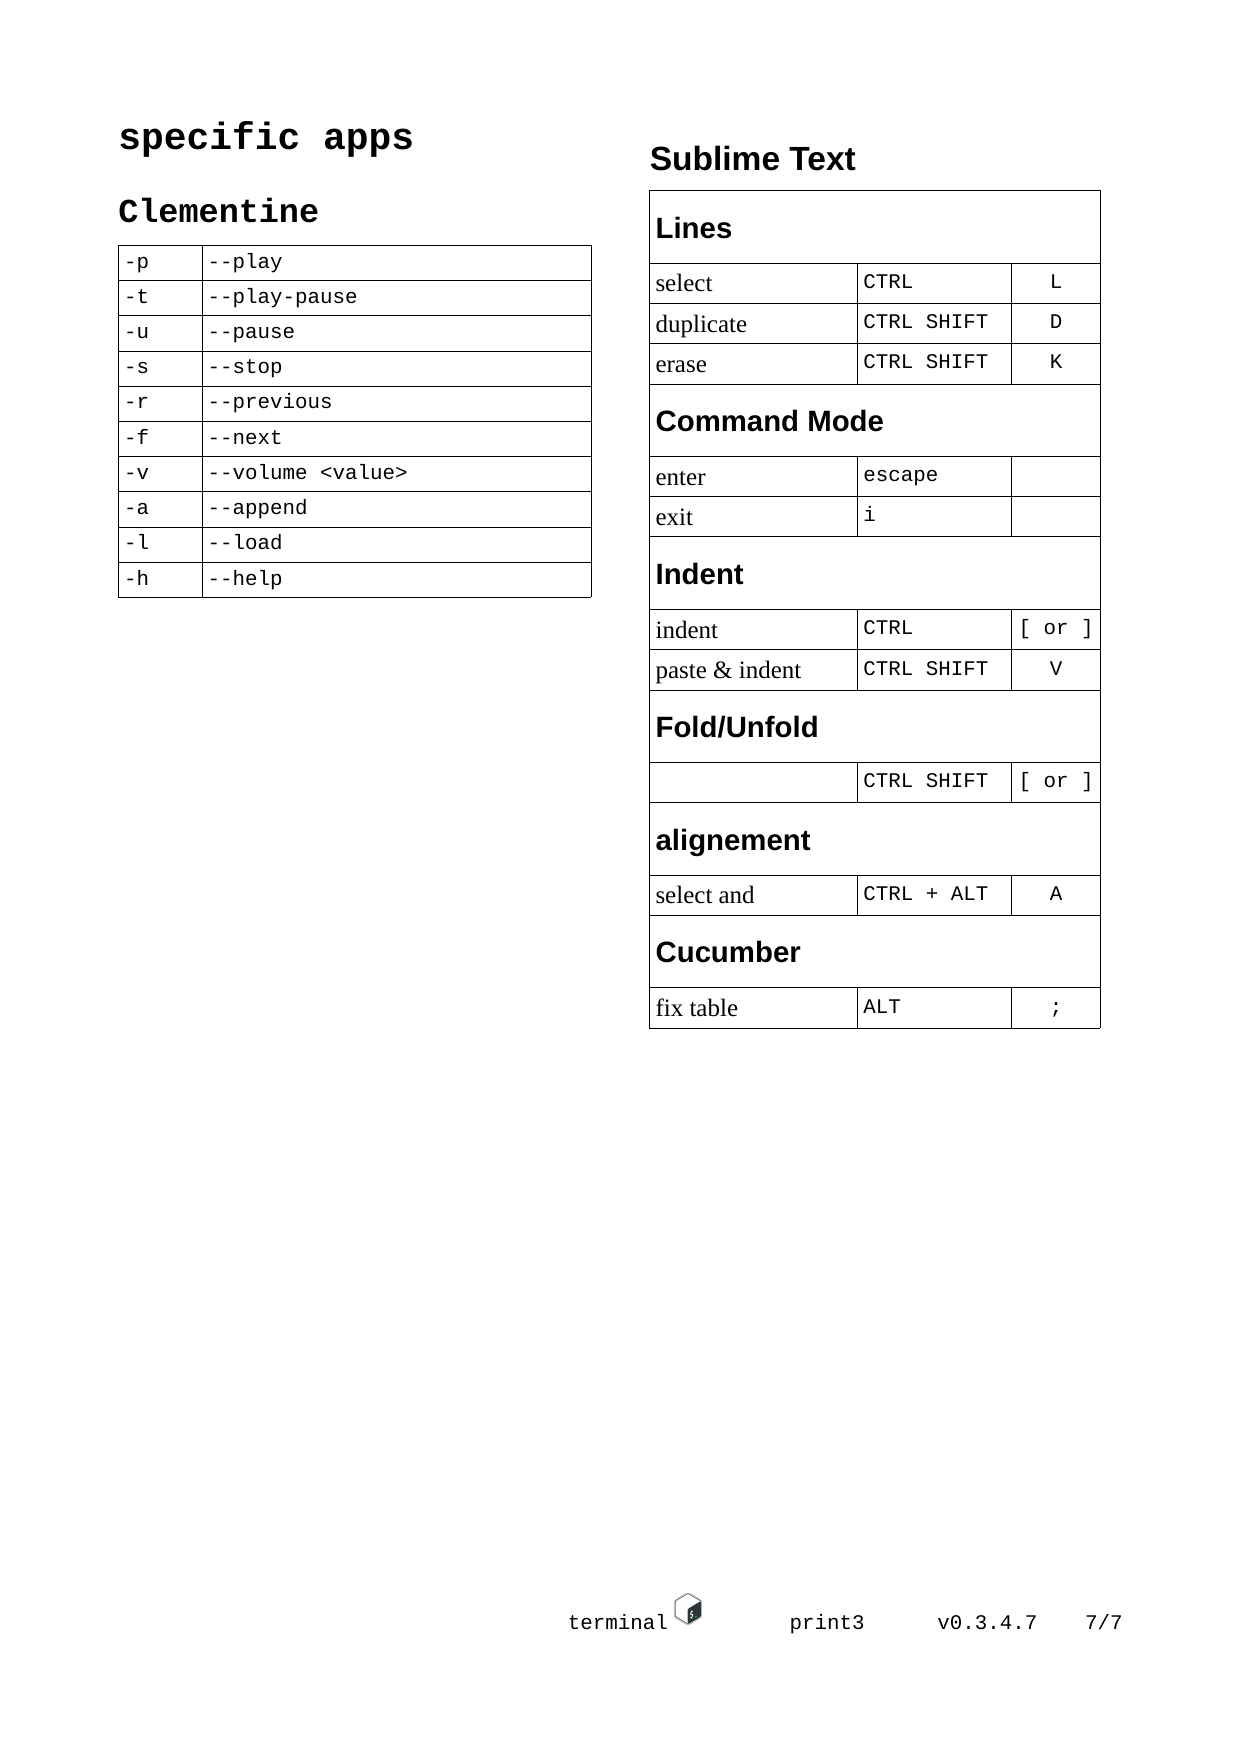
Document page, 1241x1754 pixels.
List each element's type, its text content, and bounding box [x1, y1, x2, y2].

subtitle specific apps [118, 118, 591, 161]
table_cell CTRL SHIFT [858, 344, 1011, 383]
table_cell --previous [203, 387, 591, 421]
table_cell L [1012, 264, 1100, 303]
table_cell -s [119, 352, 202, 386]
table_cell indent [650, 610, 857, 649]
table_cell Command Mode [650, 385, 1100, 456]
table_cell D [1012, 304, 1100, 343]
table_header Lines [650, 191, 1100, 262]
table_cell -u [119, 316, 202, 351]
table_cell CTRL [858, 264, 1011, 303]
table_cell ; [1012, 988, 1100, 1028]
table_cell [ or ] [1012, 763, 1100, 802]
table_cell [1012, 457, 1100, 496]
table_cell ALT [858, 988, 1011, 1028]
table_cell CTRL + ALT [858, 876, 1011, 915]
table_cell --stop [203, 352, 591, 386]
table_header --play [203, 246, 591, 280]
table_cell select and [650, 876, 857, 915]
table_cell -r [119, 387, 202, 421]
table_cell --append [203, 492, 591, 527]
table_cell -t [119, 281, 202, 315]
table_cell enter [650, 457, 857, 496]
table_cell CTRL SHIFT [858, 304, 1011, 343]
table_cell paste & indent [650, 650, 857, 689]
table_cell --pause [203, 316, 591, 351]
table_cell i [858, 497, 1011, 536]
table_cell escape [858, 457, 1011, 496]
table_cell --play-pause [203, 281, 591, 315]
table_cell [1012, 497, 1100, 536]
table_cell CTRL SHIFT [858, 650, 1011, 689]
subtitle Clementine [118, 194, 591, 232]
table_cell Cucumber [650, 916, 1100, 987]
table_cell fix table [650, 988, 857, 1028]
table_cell [650, 763, 857, 802]
table_cell --volume <value> [203, 457, 591, 491]
table_cell erase [650, 344, 857, 383]
table_cell -h [119, 563, 202, 597]
table_cell -f [119, 422, 202, 456]
table_header -p [119, 246, 202, 280]
table_cell exit [650, 497, 857, 536]
table_cell -a [119, 492, 202, 527]
table_cell V [1012, 650, 1100, 689]
table_cell Fold/Unfold [650, 691, 1100, 762]
table_cell -v [119, 457, 202, 491]
subtitle Sublime Text [649, 139, 1122, 178]
table_cell select [650, 264, 857, 303]
table_cell alignement [650, 803, 1100, 874]
table_cell -l [119, 528, 202, 562]
table_cell CTRL [858, 610, 1011, 649]
table_cell --help [203, 563, 591, 597]
picture [667, 1588, 709, 1630]
table_cell duplicate [650, 304, 857, 343]
table_cell [ or ] [1012, 610, 1100, 649]
table_cell CTRL SHIFT [858, 763, 1011, 802]
table_cell --next [203, 422, 591, 456]
table_cell --load [203, 528, 591, 562]
table_cell A [1012, 876, 1100, 915]
table_cell K [1012, 344, 1100, 383]
table_cell Indent [650, 537, 1100, 609]
